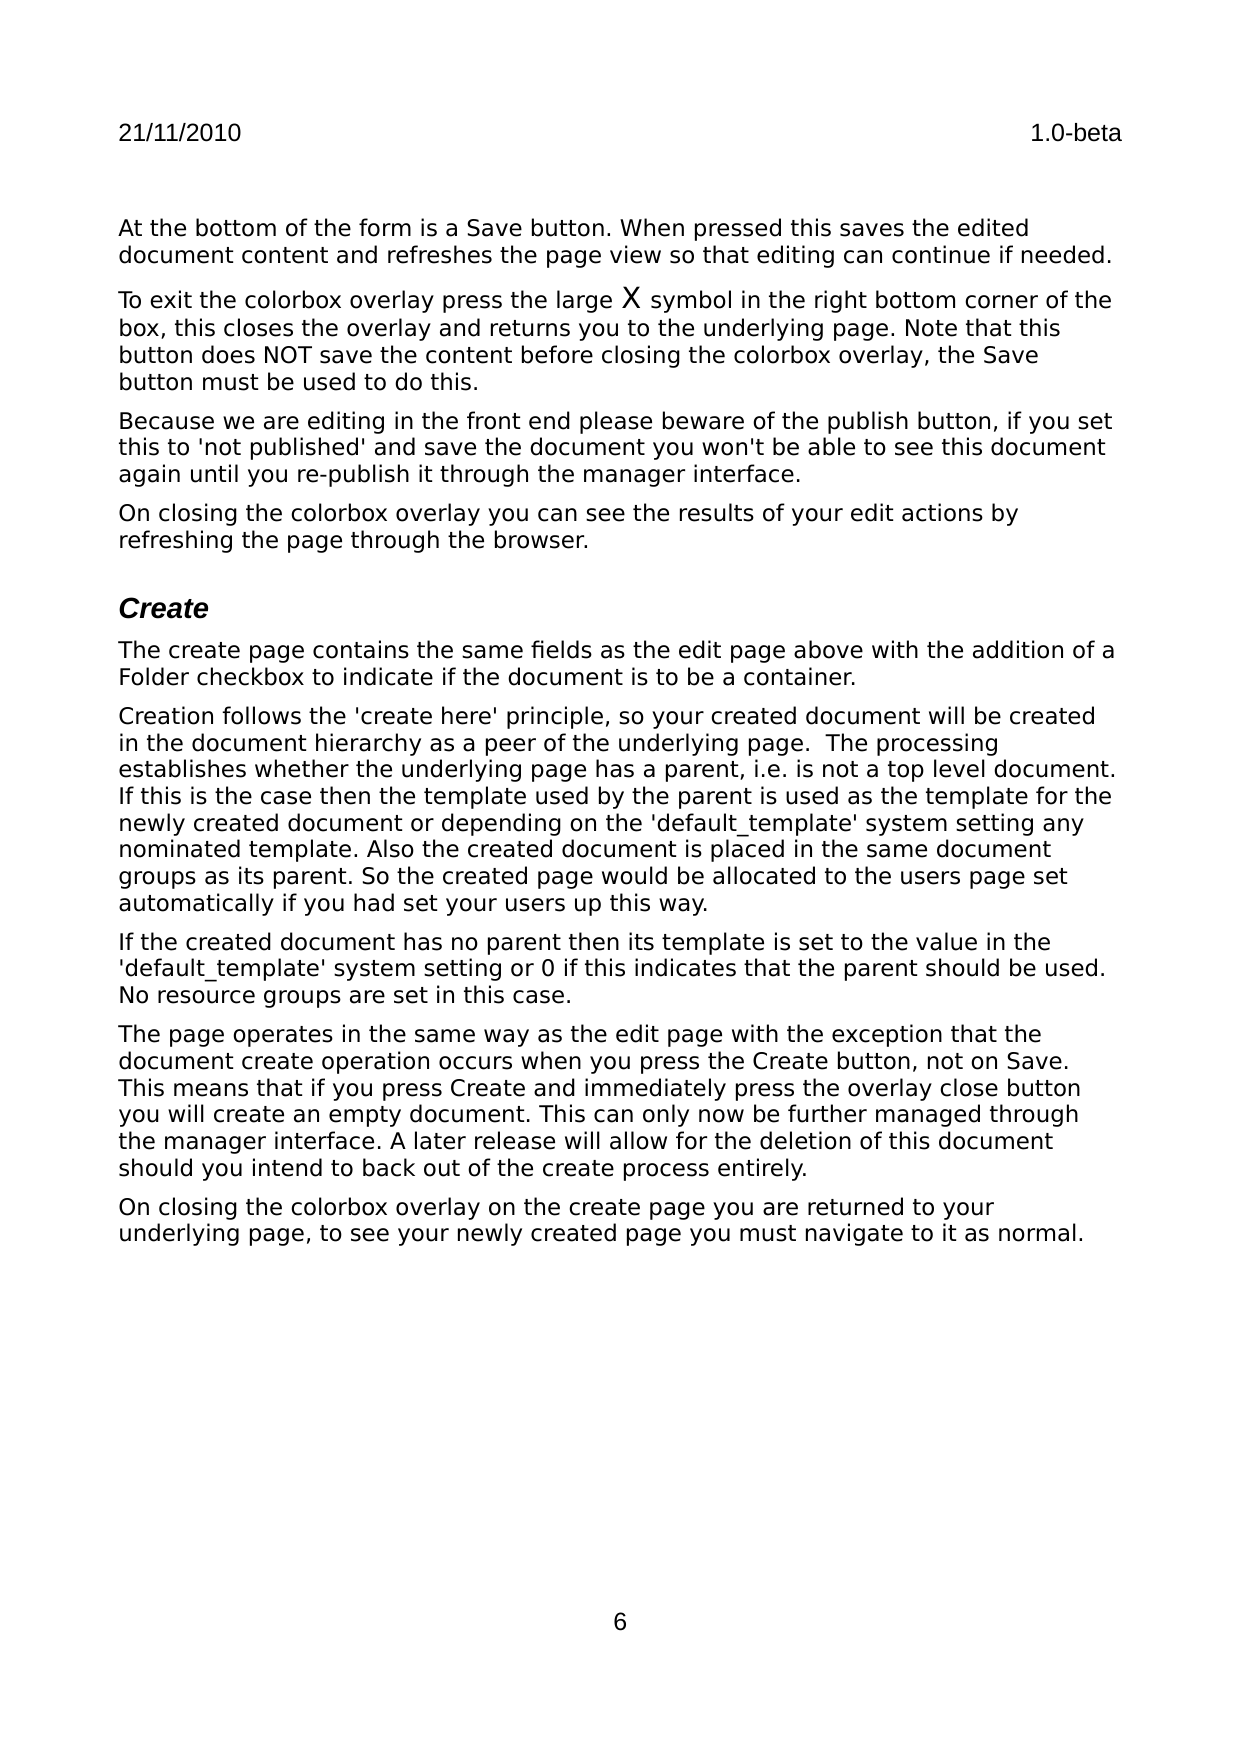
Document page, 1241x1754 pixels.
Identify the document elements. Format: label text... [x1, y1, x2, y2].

text On closing the colorbox overlay you can see the results of your edit actions by refreshing the page through the browser. [118, 500, 1122, 554]
text If the created document has no parent then its template is set to the value in the 'default_template' system setting or 0 if this indicates that the parent should be used. No resource groups are set in this case. [118, 929, 1122, 1009]
text At the bottom of the form is a Save button. When pressed this saves the edited document content and refreshes the page view so that editing can continue if needed. [118, 216, 1122, 269]
text Because we are editing in the front end please beware of the publish button, if you set this to 'not published' and save the document you won't be able to see this document again until you re-publish it through the manager interface. [118, 408, 1122, 488]
text To exit the colorbox overlay press the large X symbol in the right bottom corner of the box, this closes the overlay and returns you to the underlying page. Note that this button does NOT save the content before closing the colorbox overlay, the Save button must be used to do this. [118, 281, 1122, 395]
text Creation follows the 'create here' principle, so your created document will be created in the document hierarchy as a peer of the underlying page. The processing establishes whether the underlying page has a parent, i.e. is not a top level document. If this is the case then the template used by the parent is used as the template for the newly created document or depending on the 'default_template' system setting any nominated template. Also the created document is placed in the same document groups as its parent. So the created page would be allocated to the users page set automatically if you had set your users up this way. [118, 703, 1122, 916]
text The create page contains the same fields as the edit page above with the addition of a Folder checkbox to indicate if the document is to be a container. [118, 637, 1122, 691]
text On closing the colorbox overlay on the create page you are returned to your underlying page, to see your newly created page you must navigate to it as normal. [118, 1194, 1122, 1247]
subtitle Create [118, 591, 1122, 625]
text The page operates in the same way as the edit page with the exception that the document create operation occurs when you press the Create button, not on Save. This means that if you press Create and immediately press the overlay close button you will create an empty document. This can only now be further managed through the manager interface. A later release will allow for the deletion of this document should you intend to back out of the create process entirely. [118, 1021, 1122, 1181]
